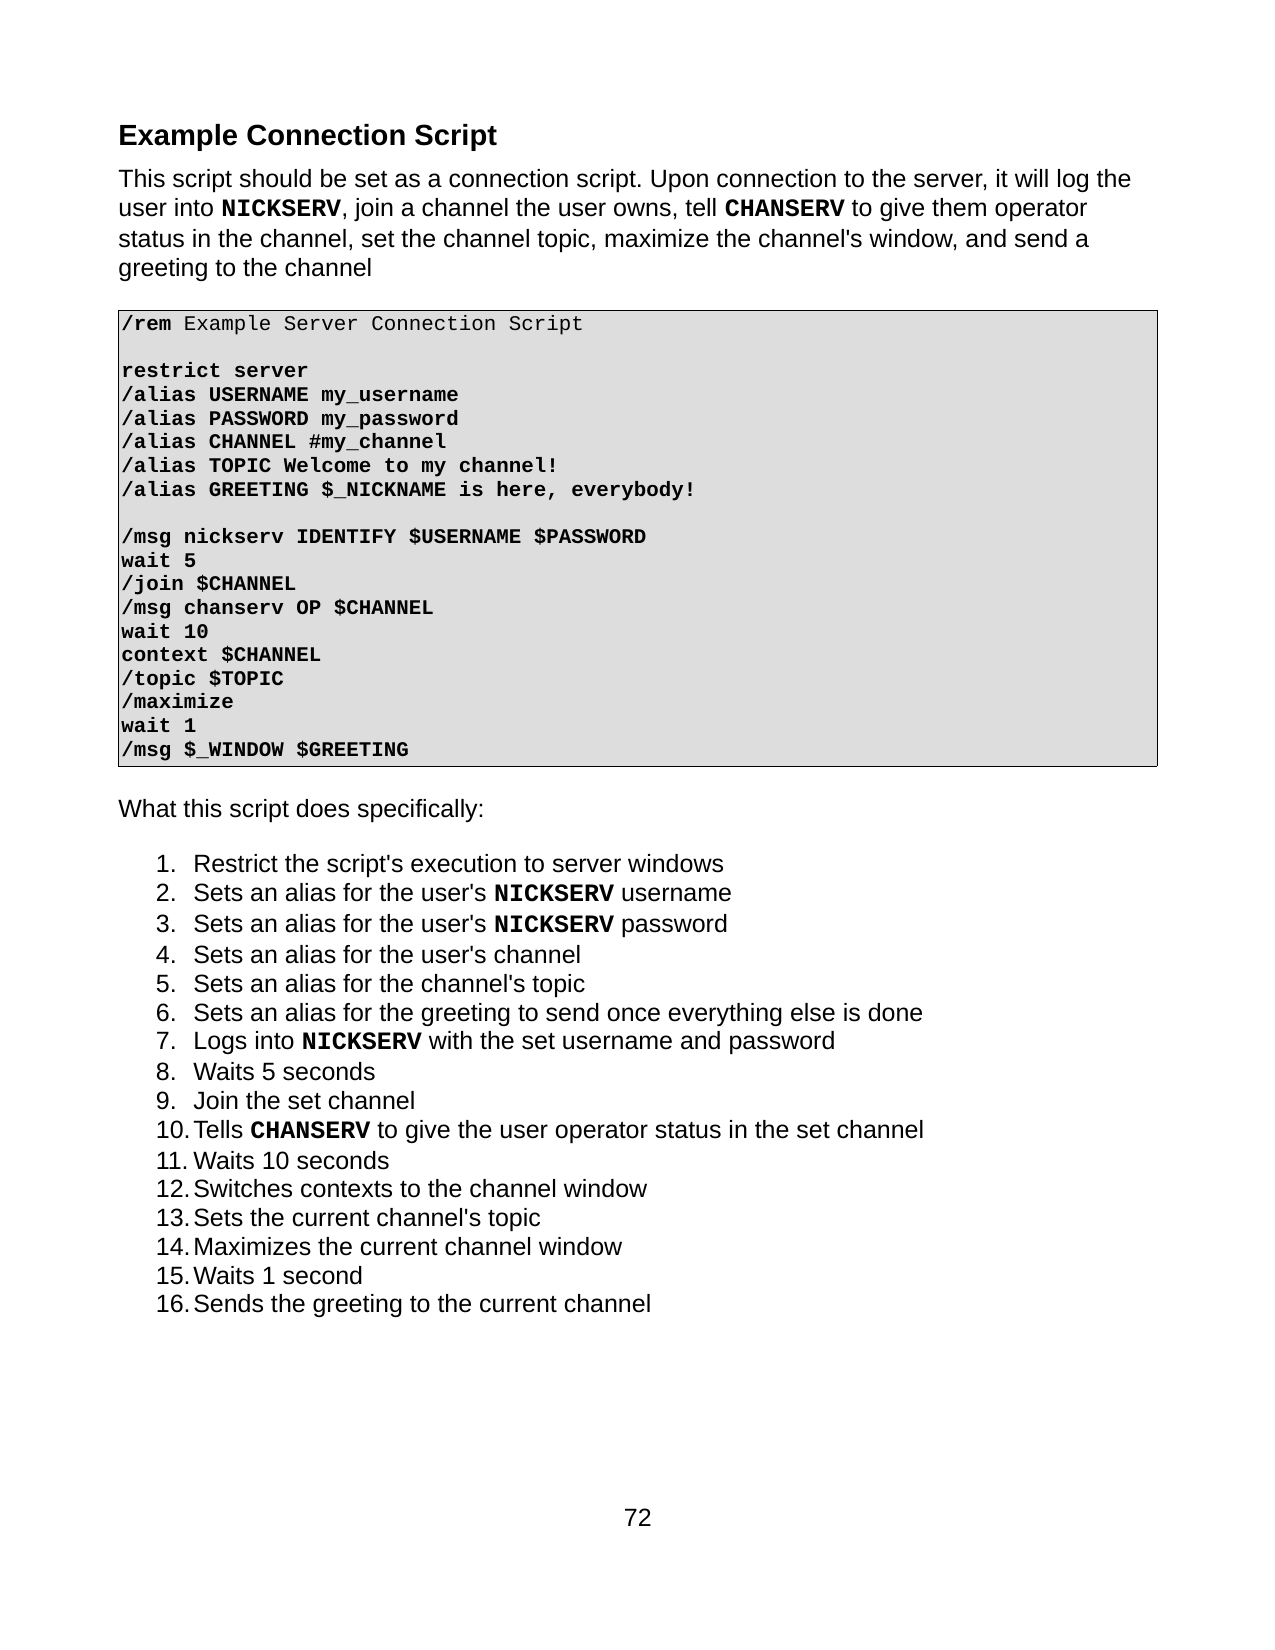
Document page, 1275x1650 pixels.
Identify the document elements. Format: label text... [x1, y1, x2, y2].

list Sets the current channel's topic [156, 1203, 1157, 1232]
list Tells CHANSERV to give the user operator status in the set channel [156, 1115, 1157, 1146]
text This script should be set as a connection script. Upon connection to the server, it will log the user into NICKSERV, join a channel the user owns, tell CHANSERV to give them operator status in the channel, set the channel topic, maximize the channel's window, and send a greeting to the channel [118, 164, 1157, 281]
list Sets an alias for the user's channel [156, 940, 1157, 969]
list Sets an alias for the user's NICKSERV password [156, 909, 1157, 940]
subtitle Example Connection Script [118, 118, 1157, 152]
list Waits 5 seconds [156, 1057, 1157, 1086]
text What this script does specifically: [118, 794, 1157, 823]
table_header /rem Example Server Connection Script restrict server /alias USERNAME my_username /alias PASSWORD my_password /alias CHANNEL #my_channel /alias TOPIC Welcome to my channel! /alias GREETING $_NICKNAME is here, everybody! /msg nickserv IDENTIFY $USERNAME $PASSWORD wait 5 /join $CHANNEL /msg chanserv OP $CHANNEL wait 10 context $CHANNEL /topic $TOPIC /maximize wait 1 /msg $_WINDOW $GREETING [119, 311, 1157, 766]
list Waits 1 second [156, 1261, 1157, 1289]
list Sets an alias for the greeting to send once everything else is done [156, 998, 1157, 1026]
list Join the set channel [156, 1086, 1157, 1115]
list Sends the greeting to the current channel [156, 1289, 1157, 1318]
list Sets an alias for the channel's topic [156, 969, 1157, 998]
list Restrict the script's execution to server windows [156, 849, 1157, 878]
list Sets an alias for the user's NICKSERV username [156, 878, 1157, 909]
list Waits 10 seconds [156, 1146, 1157, 1174]
list Logs into NICKSERV with the set username and password [156, 1026, 1157, 1057]
list Maximizes the current channel window [156, 1232, 1157, 1261]
list Switches contexts to the channel window [156, 1174, 1157, 1203]
